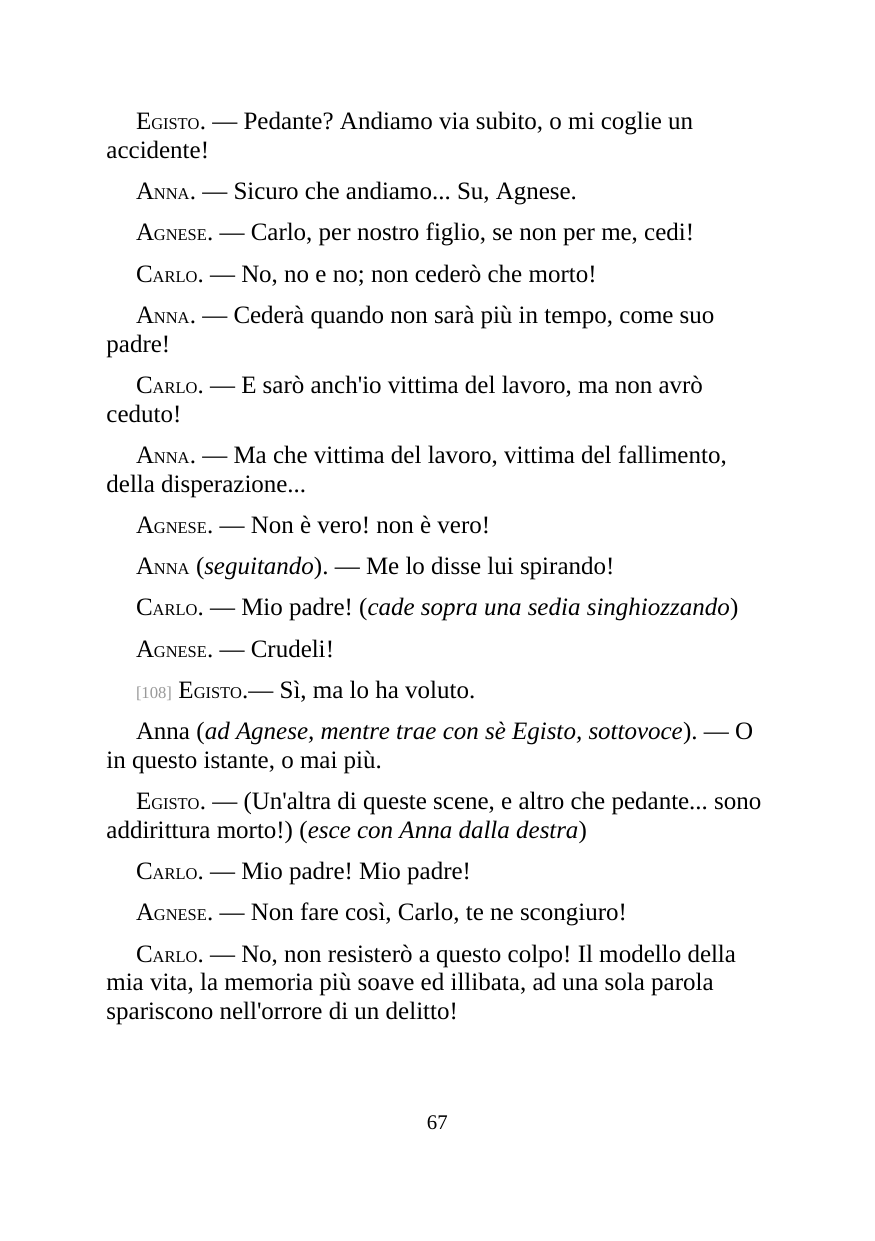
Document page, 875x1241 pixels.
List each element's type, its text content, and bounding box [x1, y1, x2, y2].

text Carlo. ― Mio padre! (cade sopra una sedia singhiozzando) [106, 592, 768, 621]
text Carlo. ― E sarò anch'io vittima del lavoro, ma non avrò ceduto! [106, 370, 768, 427]
text Egisto. ― Pedante? Andiamo via subito, o mi coglie un accidente! [106, 106, 768, 164]
text Anna (ad Agnese, mentre trae con sè Egisto, sottovoce). ― O in questo istante, o mai più. [106, 716, 768, 774]
text Agnese. ― Non è vero! non è vero! [106, 510, 768, 539]
text Anna. ― Cederà quando non sarà più in tempo, come suo padre! [106, 300, 768, 357]
text Agnese. ― Crudeli! [106, 634, 768, 662]
text Agnese. ― Non fare così, Carlo, te ne scongiuro! [106, 897, 768, 926]
text Agnese. ― Carlo, per nostro figlio, se non per me, cedi! [106, 217, 768, 246]
text Carlo. ― No, no e no; non cederò che morto! [106, 259, 768, 287]
text Anna. ― Ma che vittima del lavoro, vittima del fallimento, della disperazione... [106, 440, 768, 497]
text Anna. ― Sicuro che andiamo... Su, Agnese. [106, 176, 768, 205]
text Carlo. ― Mio padre! Mio padre! [106, 856, 768, 885]
text Anna (seguitando). ― Me lo disse lui spirando! [106, 551, 768, 580]
text Egisto. ― (Un'altra di queste scene, e altro che pedante... sono addirittura morto!) (esce con Anna dalla destra) [106, 786, 768, 844]
text Carlo. ― No, non resisterò a questo colpo! Il modello della mia vita, la memoria più soave ed illibata, ad una sola parola spariscono nell'orrore di un delitto! [106, 939, 768, 1025]
text [108] Egisto.― Sì, ma lo ha voluto. [106, 675, 768, 704]
